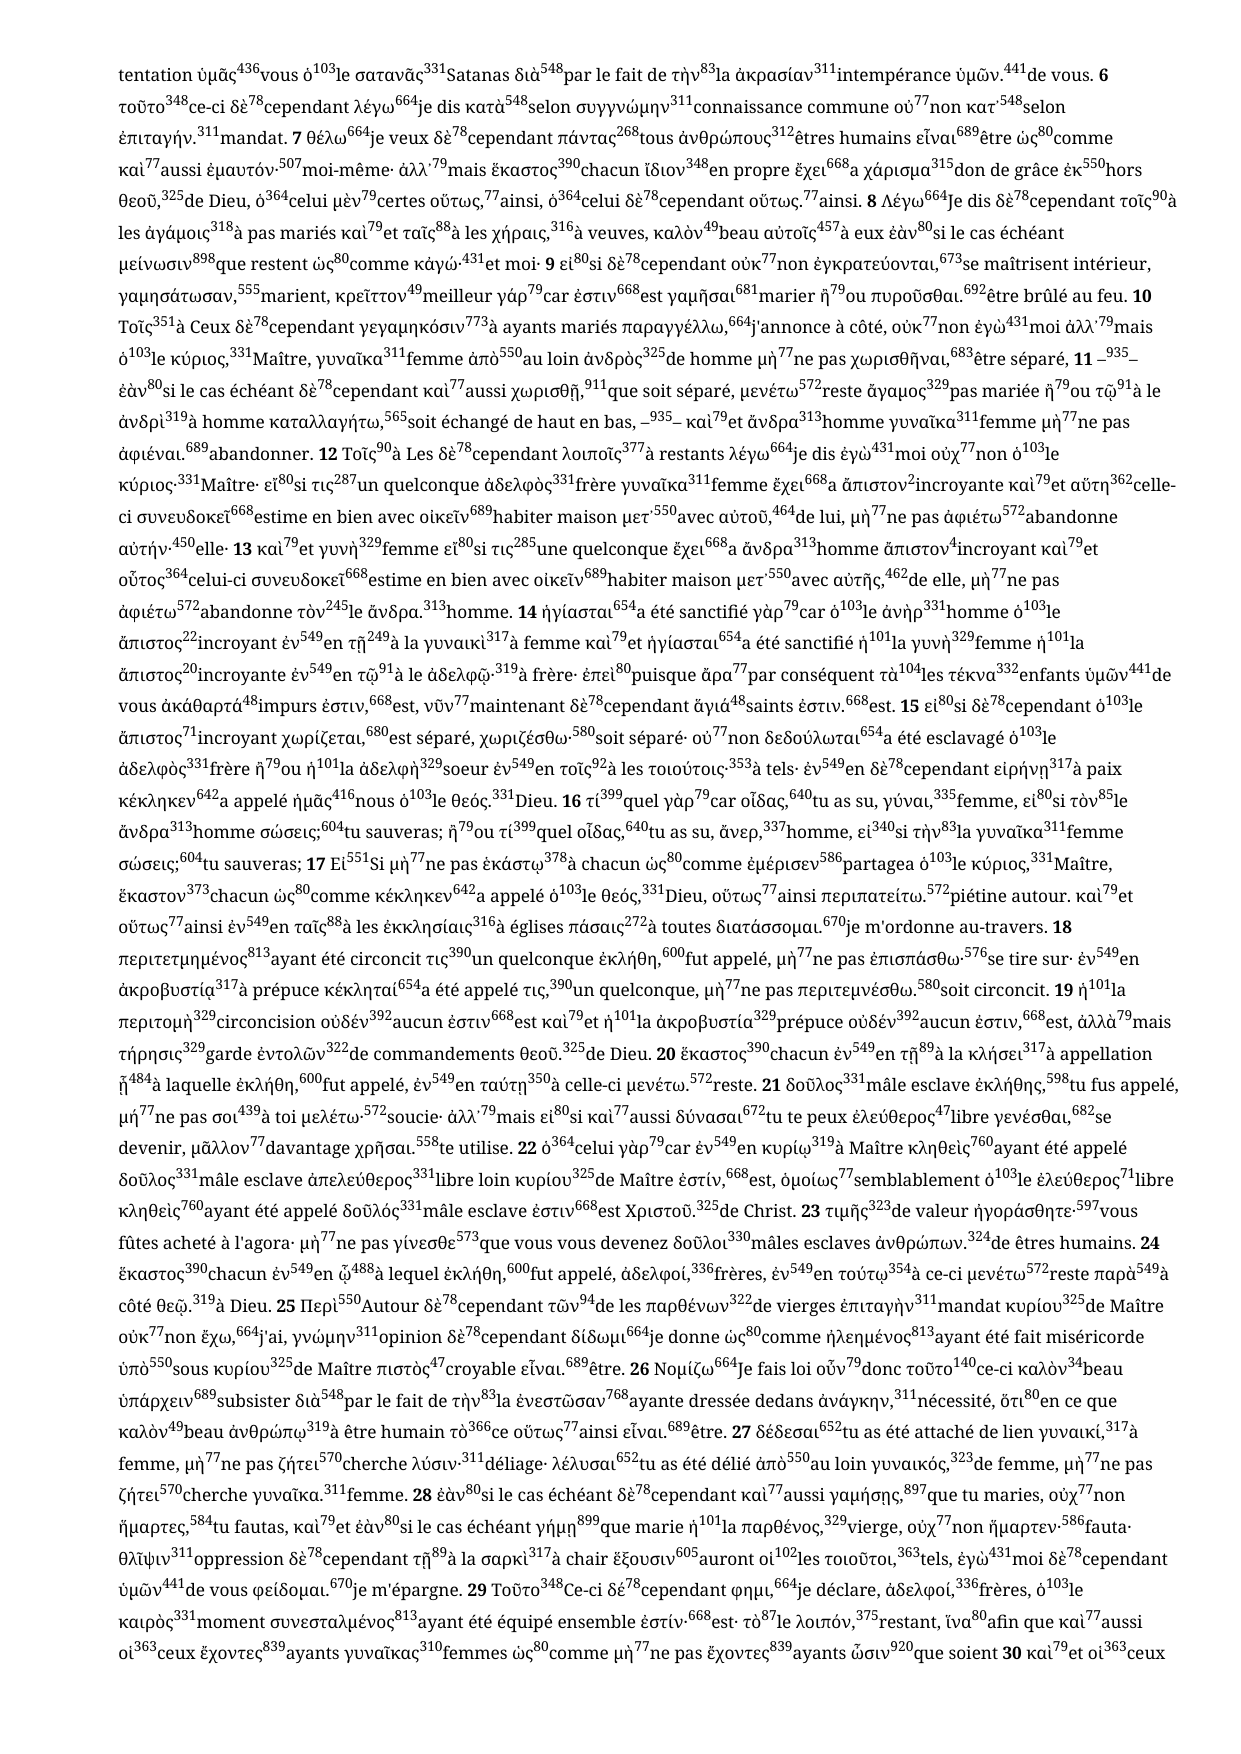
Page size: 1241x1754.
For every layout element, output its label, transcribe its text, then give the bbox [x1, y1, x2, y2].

text 1 Περὶ550Autour δὲ78cependant ὧν493de lesquels ἐγράψατε,583vous graphâtes, καλὸν49beau ἀνθρώπῳ319à être humain γυναικὸς323de femme μὴ77ne pas ἅπτεσθαι·690se toucher· 2 διὰ548par le fait de δὲ78cependant τὰς82les πορνείας310pornations ἕκαστος390chacun τὴν83la ἑαυτοῦ537de lui-même γυναῖκα311femme ἐχέτω572ait καὶ79et ἑκάστη388chacune τὸν245le ἴδιον115en propre ἄνδρα313homme ἐχέτω.572ait. 3 τῇ89à la γυναικὶ317à femme ὁ103le ἀνὴρ331homme τὴν83la ὀφειλὴν311débit ἀποδιδότω,572redonne, ὁμοίως77semblablement δὲ78cependant καὶ77aussi ἡ101la γυνὴ329femme τῷ91à le ἀνδρί.319à homme. 4 ἡ101la γυνὴ329femme τοῦ259de le ἰδίου128de en propre σώματος327de corps οὐκ77non ἐξουσιάζει668domine en autorité ἀλλ᾽79mais ὁ103le ἀνήρ,331homme, ὁμοίως77semblablement δὲ78cependant καὶ77aussi ὁ103le ἀνὴρ331homme τοῦ259de le ἰδίου128de en propre σώματος327de corps οὐκ77non ἐξουσιάζει668domine en autorité ἀλλ᾽79mais ἡ101la γυνή.329femme. 5 μὴ77ne pas ἀποστερεῖτε569spoliez ἀλλήλους,501les uns les autres, εἰ80si μήτι340ne serait-ce que ἂν340le cas échéant ἐκ550hors συμφώνου67de consonant πρὸς548vers καιρόν,313moment, ἵνα80afin que σχολάσητε896que vous vaquiez τῇ89à la προσευχῇ317à prière καὶ79et πάλιν77de nouveau ἐπὶ548sur τὸ87le αὐτὸ348même ἦτε,918que vous soyez, ἵνα80afin que μὴ77ne pas πειράζῃ921que mette en tentation ὑμᾶς436vous ὁ103le σατανᾶς331Satanas διὰ548par le fait de τὴν83la ἀκρασίαν311intempérance ὑμῶν.441de vous. 6 τοῦτο348ce-ci δὲ78cependant λέγω664je dis κατὰ548selon συγγνώμην311connaissance commune οὐ77non κατ᾽548selon ἐπιταγήν.311mandat. 7 θέλω664je veux δὲ78cependant πάντας268tous ἀνθρώπους312êtres humains εἶναι689être ὡς80comme καὶ77aussi ἐμαυτόν·507moi-même· ἀλλ᾽79mais ἕκαστος390chacun ἴδιον348en propre ἔχει668a χάρισμα315don de grâce ἐκ550hors θεοῦ,325de Dieu, ὁ364celui μὲν79certes οὕτως,77ainsi, ὁ364celui δὲ78cependant οὕτως.77ainsi. 8 Λέγω664Je dis δὲ78cependant τοῖς90à les ἀγάμοις318à pas mariés καὶ79et ταῖς88à les χήραις,316à veuves, καλὸν49beau αὐτοῖς457à eux ἐὰν80si le cas échéant μείνωσιν898que restent ὡς80comme κἀγώ·431et moi· 9 εἰ80si δὲ78cependant οὐκ77non ἐγκρατεύονται,673se maîtrisent intérieur, γαμησάτωσαν,555marient, κρεῖττον49meilleur γάρ79car ἐστιν668est γαμῆσαι681marier ἢ79ou πυροῦσθαι.692être brûlé au feu. 10 Τοῖς351à Ceux δὲ78cependant γεγαμηκόσιν773à ayants mariés παραγγέλλω,664j'annonce à côté, οὐκ77non ἐγὼ431moi ἀλλ᾽79mais ὁ103le κύριος,331Maître, γυναῖκα311femme ἀπὸ550au loin ἀνδρὸς325de homme μὴ77ne pas χωρισθῆναι,683être séparé, 11 –935– ἐὰν80si le cas échéant δὲ78cependant καὶ77aussi χωρισθῇ,911que soit séparé, μενέτω572reste ἄγαμος329pas mariée ἢ79ou τῷ91à le ἀνδρὶ319à homme καταλλαγήτω,565soit échangé de haut en bas, –935– καὶ79et ἄνδρα313homme γυναῖκα311femme μὴ77ne pas ἀφιέναι.689abandonner. 12 Τοῖς90à Les δὲ78cependant λοιποῖς377à restants λέγω664je dis ἐγὼ431moi οὐχ77non ὁ103le κύριος·331Maître· εἴ80si τις287un quelconque ἀδελφὸς331frère γυναῖκα311femme ἔχει668a ἄπιστον2incroyante καὶ79et αὕτη362celle-ci συνευδοκεῖ668estime en bien avec οἰκεῖν689habiter maison μετ᾽550avec αὐτοῦ,464de lui, μὴ77ne pas ἀφιέτω572abandonne αὐτήν·450elle· 13 καὶ79et γυνὴ329femme εἴ80si τις285une quelconque ἔχει668a ἄνδρα313homme ἄπιστον4incroyant καὶ79et οὗτος364celui-ci συνευδοκεῖ668estime en bien avec οἰκεῖν689habiter maison μετ᾽550avec αὐτῆς,462de elle, μὴ77ne pas ἀφιέτω572abandonne τὸν245le ἄνδρα.313homme. 14 ἡγίασται654a été sanctifié γὰρ79car ὁ103le ἀνὴρ331homme ὁ103le ἄπιστος22incroyant ἐν549en τῇ249à la γυναικὶ317à femme καὶ79et ἡγίασται654a été sanctifié ἡ101la γυνὴ329femme ἡ101la ἄπιστος20incroyante ἐν549en τῷ91à le ἀδελφῷ·319à frère· ἐπεὶ80puisque ἄρα77par conséquent τὰ104les τέκνα332enfants ὑμῶν441de vous ἀκάθαρτά48impurs ἐστιν,668est, νῦν77maintenant δὲ78cependant ἅγιά48saints ἐστιν.668est. 15 εἰ80si δὲ78cependant ὁ103le ἄπιστος71incroyant χωρίζεται,680est séparé, χωριζέσθω·580soit séparé· οὐ77non δεδούλωται654a été esclavagé ὁ103le ἀδελφὸς331frère ἢ79ou ἡ101la ἀδελφὴ329soeur ἐν549en τοῖς92à les τοιούτοις·353à tels· ἐν549en δὲ78cependant εἰρήνῃ317à paix κέκληκεν642a appelé ἡμᾶς416nous ὁ103le θεός.331Dieu. 16 τί399quel γὰρ79car οἶδας,640tu as su, γύναι,335femme, εἰ80si τὸν85le ἄνδρα313homme σώσεις;604tu sauveras; ἢ79ou τί399quel οἶδας,640tu as su, ἄνερ,337homme, εἰ340si τὴν83la γυναῖκα311femme σώσεις;604tu sauveras; 17 Εἰ551Si μὴ77ne pas ἑκάστῳ378à chacun ὡς80comme ἐμέρισεν586partagea ὁ103le κύριος,331Maître, ἕκαστον373chacun ὡς80comme κέκληκεν642a appelé ὁ103le θεός,331Dieu, οὕτως77ainsi περιπατείτω.572piétine autour. καὶ79et οὕτως77ainsi ἐν549en ταῖς88à les ἐκκλησίαις316à églises πάσαις272à toutes διατάσσομαι.670je m'ordonne au-travers. 18 περιτετμημένος813ayant été circoncit τις390un quelconque ἐκλήθη,600fut appelé, μὴ77ne pas ἐπισπάσθω·576se tire sur· ἐν549en ἀκροβυστίᾳ317à prépuce κέκληταί654a été appelé τις,390un quelconque, μὴ77ne pas περιτεμνέσθω.580soit circoncit. 19 ἡ101la περιτομὴ329circoncision οὐδέν392aucun ἐστιν668est καὶ79et ἡ101la ἀκροβυστία329prépuce οὐδέν392aucun ἐστιν,668est, ἀλλὰ79mais τήρησις329garde ἐντολῶν322de commandements θεοῦ.325de Dieu. 20 ἕκαστος390chacun ἐν549en τῇ89à la κλήσει317à appellation ᾗ484à laquelle ἐκλήθη,600fut appelé, ἐν549en ταύτῃ350à celle-ci μενέτω.572reste. 21 δοῦλος331mâle esclave ἐκλήθης,598tu fus appelé, μή77ne pas σοι439à toi μελέτω·572soucie· ἀλλ᾽79mais εἰ80si καὶ77aussi δύνασαι672tu te peux ἐλεύθερος47libre γενέσθαι,682se devenir, μᾶλλον77davantage χρῆσαι.558te utilise. 22 ὁ364celui γὰρ79car ἐν549en κυρίῳ319à Maître κληθεὶς760ayant été appelé δοῦλος331mâle esclave ἀπελεύθερος331libre loin κυρίου325de Maître ἐστίν,668est, ὁμοίως77semblablement ὁ103le ἐλεύθερος71libre κληθεὶς760ayant été appelé δοῦλός331mâle esclave ἐστιν668est Χριστοῦ.325de Christ. 23 τιμῆς323de valeur ἠγοράσθητε·597vous fûtes acheté à l'agora· μὴ77ne pas γίνεσθε573que vous vous devenez δοῦλοι330mâles esclaves ἀνθρώπων.324de êtres humains. 24 ἕκαστος390chacun ἐν549en ᾧ488à lequel ἐκλήθη,600fut appelé, ἀδελφοί,336frères, ἐν549en τούτῳ354à ce-ci μενέτω572reste παρὰ549à côté θεῷ.319à Dieu. 25 Περὶ550Autour δὲ78cependant τῶν94de les παρθένων322de vierges ἐπιταγὴν311mandat κυρίου325de Maître οὐκ77non ἔχω,664j'ai, γνώμην311opinion δὲ78cependant δίδωμι664je donne ὡς80comme ἠλεημένος813ayant été fait miséricorde ὑπὸ550sous κυρίου325de Maître πιστὸς47croyable εἶναι.689être. 26 Νομίζω664Je fais loi οὖν79donc τοῦτο140ce-ci καλὸν34beau ὑπάρχειν689subsister διὰ548par le fait de τὴν83la ἐνεστῶσαν768ayante dressée dedans ἀνάγκην,311nécessité, ὅτι80en ce que καλὸν49beau ἀνθρώπῳ319à être humain τὸ366ce οὕτως77ainsi εἶναι.689être. 27 δέδεσαι652tu as été attaché de lien γυναικί,317à femme, μὴ77ne pas ζήτει570cherche λύσιν·311déliage· λέλυσαι652tu as été délié ἀπὸ550au loin γυναικός,323de femme, μὴ77ne pas ζήτει570cherche γυναῖκα.311femme. 28 ἐὰν80si le cas échéant δὲ78cependant καὶ77aussi γαμήσῃς,897que tu maries, οὐχ77non ἥμαρτες,584tu fautas, καὶ79et ἐὰν80si le cas échéant γήμῃ899que marie ἡ101la παρθένος,329vierge, οὐχ77non ἥμαρτεν·586fauta· θλῖψιν311oppression δὲ78cependant τῇ89à la σαρκὶ317à chair ἕξουσιν605auront οἱ102les τοιοῦτοι,363tels, ἐγὼ431moi δὲ78cependant ὑμῶν441de vous φείδομαι.670je m'épargne. 29 Τοῦτο348Ce-ci δέ78cependant φημι,664je déclare, ἀδελφοί,336frères, ὁ103le καιρὸς331moment συνεσταλμένος813ayant été équipé ensemble ἐστίν·668est· τὸ87le λοιπόν,375restant, ἵνα80afin que καὶ77aussi οἱ363ceux ἔχοντες839ayants γυναῖκας310femmes ὡς80comme μὴ77ne pas ἔχοντες839ayants ὦσιν920que soient 30 καὶ79et οἱ363ceux κλαίοντες839pleurants ὡς80comme μὴ77ne pas κλαίοντες839pleurants καὶ79et οἱ363ceux χαίροντες839étants de joie ὡς80comme μὴ77ne pas χαίροντες839étants de joie καὶ79et οἱ363ceux ἀγοράζοντες839achetants à l'agora ὡς80comme μὴ77ne pas κατέχοντες,839tenants de haut en bas, 31 καὶ79et οἱ363ceux χρώμενοι866se utilisants τὸν85le κόσμον313monde ὡς80comme μὴ77ne pas καταχρώμενοι·866se utilisants de haut en bas· παράγει668mène de côté γὰρ79car τὸ105le σχῆμα333schéma τοῦ97de le κόσμου325de monde τούτου.150de celui-ci. 32 Θέλω664Je veux δὲ78cependant ὑμᾶς436vous ἀμερίμνους31insouciants εἶναι.689être. ὁ103le ἄγαμος331pas marié μεριμνᾷ668inquiète τὰ347ces τοῦ97de le κυρίου,325de Maître, πῶς77comment? ἀρέσῃ899que plaise τῷ91à le κυρίῳ·319à Maître· 33 ὁ364celui δὲ78cependant γαμήσας721ayant marié μεριμνᾷ668inquiète τὰ347ces τοῦ97de le κόσμου,325de monde, πῶς77comment? ἀρέσῃ899que plaise τῇ249à la γυναικί,317à femme, 34 καὶ79et μεμέρισται.654a été partagé. καὶ79et ἡ101la γυνὴ329femme ἡ101la ἄγαμος329pas mariée καὶ79et ἡ101la παρθένος329vierge μεριμνᾷ668inquiète τὰ347ces τοῦ97de le κυρίου,325de Maître, ἵνα80afin que ᾖ921que soit ἁγία45sainte καὶ79et τῷ93à le σώματι321à corps καὶ79et τῷ93à le πνεύματι·321à souffle· ἡ362celle δὲ78cependant γαμήσασα719ayante mariée μεριμνᾷ668inquiète τὰ347ces τοῦ97de le κόσμου,325de monde, πῶς77comment? ἀρέσῃ899que plaise τῷ251à le ἀνδρί.319à homme. 35 τοῦτο348ce-ci δὲ78cependant πρὸς548vers τὸ87le ὑμῶν441de vous αὐτῶν521de vous-mêmes σύμφορον55convenable λέγω,664je dis, οὐχ77non ἵνα80afin que βρόχον313noeud coulant ὑμῖν438à vous ἐπιβάλω895que je surjette ἀλλὰ79mais πρὸς548vers τὸ482ce εὔσχημον55élégant καὶ79et εὐπάρεδρον55dévoué τῷ91à le κυρίῳ319à Maître ἀπερισπάστως.77sans distraction. 36 Εἰ80Si δέ78cependant τις390un quelconque ἀσχημονεῖν689être inélégant ἐπὶ548sur τὴν83la παρθένον311vierge αὐτοῦ464de lui νομίζει,668fait loi, ἐὰν80si le cas échéant ᾖ921que soit ὑπέρακμος45au-dessus du point le plus haut καὶ79et οὕτως77ainsi ὀφείλει668doit γίνεσθαι,690se devenir, ὃ482lequel θέλει668veut ποιείτω,572fasse, οὐχ77non ἁμαρτάνει,668faute, γαμείτωσαν.571marient. 37 ὃς498lequel δὲ78cependant ἕστηκεν642a dressé ἐν549en τῇ89à la καρδίᾳ317à coeur αὐτοῦ464de lui ἑδραῖος71assis μὴ77ne pas ἔχων840ayant ἀνάγκην,311nécessité, ἐξουσίαν311autorité δὲ78cependant ἔχει668a περὶ550autour τοῦ259de le ἰδίου128de en propre θελήματος327de volonté καὶ79et τοῦτο348ce-ci κέκρικεν642a jugé ἐν549en τῇ249à la ἰδίᾳ119à en propre καρδίᾳ,317à coeur, τηρεῖν689garder τὴν83la ἑαυτοῦ537de lui-même παρθένον,311vierge, καλῶς77bellement ποιήσει.606fera. 38 ὥστε80de sorte que καὶ79et ὁ364celui γαμίζων840donnant en mariage τὴν83la ἑαυτοῦ537de lui-même παρθένον311vierge καλῶς77bellement ποιεῖ668fait καὶ79et ὁ364celui μὴ77ne pas γαμίζων840donnant en mariage κρεῖσσον77meilleurement ποιήσει.606fera. 39 Γυνὴ329Femme δέδεται654a été attaché de lien ἐφ᾽548sur ὅσον295autant lequel χρόνον313temps ζῇ668vit ὁ103le ἀνὴρ331homme αὐτῆς·462de elle· ἐὰν80si le cas échéant δὲ78cependant κοιμηθῇ911que soit mis au coucher ὁ103le ἀνήρ,331homme, ἐλευθέρα45libre ἐστὶν668est ᾧ486à lequel θέλει668veut γαμηθῆναι,683être marié, μόνον77seulement ἐν549en κυρίῳ.319à Maître. 40 μακαριωτέρα45plus heureuse δέ78cependant ἐστιν668est ἐὰν80si le cas échéant οὕτως77ainsi μείνῃ,899que reste, κατὰ548selon τὴν83la ἐμὴν216mienne γνώμην·311opinion· δοκῶ664j'estime δὲ78cependant κἀγὼ431et moi πνεῦμα315souffle θεοῦ325de Dieu ἔχειν.689avoir. [118, 59, 1181, 1665]
